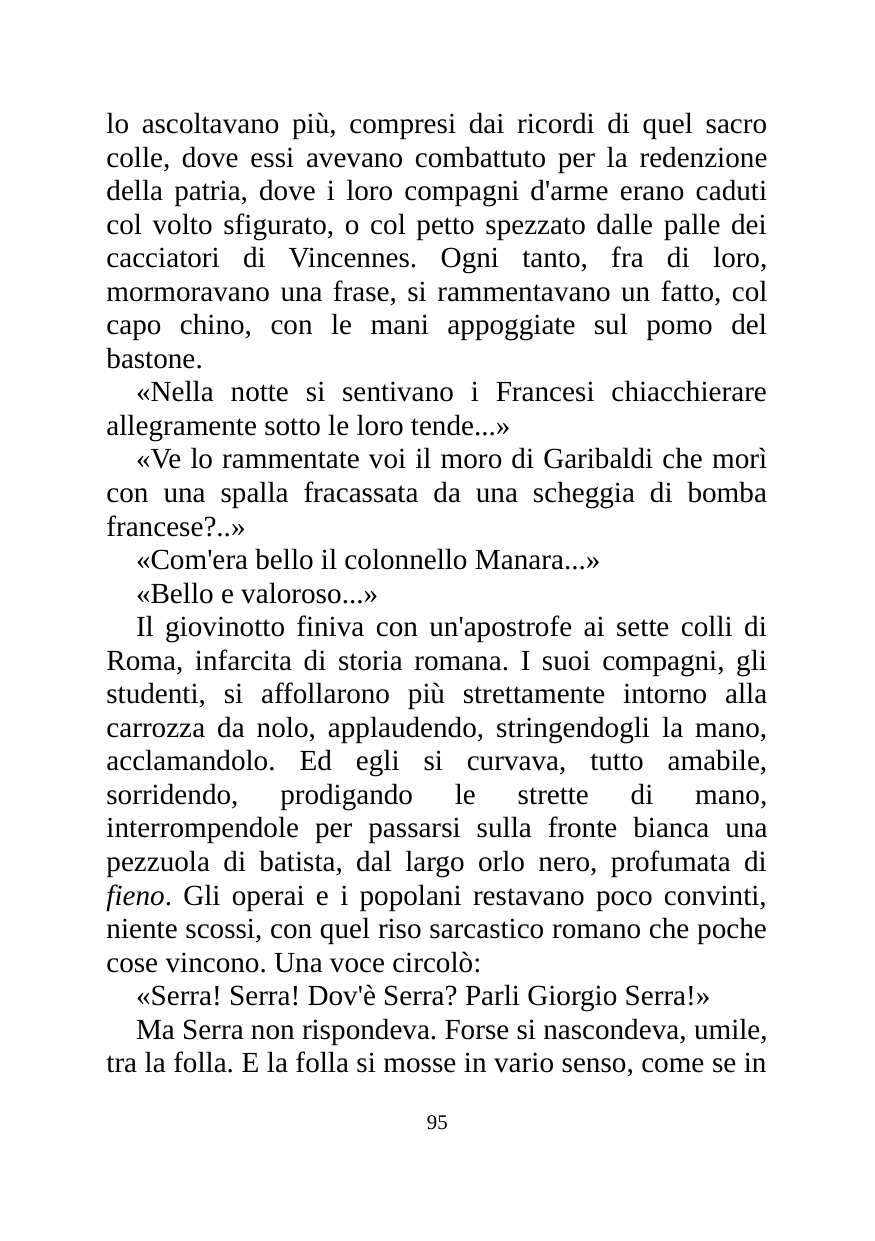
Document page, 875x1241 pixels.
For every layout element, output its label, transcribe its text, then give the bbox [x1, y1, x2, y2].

text Ma Serra non rispondeva. Forse si nascondeva, umile, tra la folla. E la folla si mosse in vario senso, come se in [106, 1012, 768, 1079]
text «Serra! Serra! Dov'è Serra? Parli Giorgio Serra!» [106, 978, 768, 1012]
text «Ve lo rammentate voi il moro di Garibaldi che morì con una spalla fracassata da una scheggia di bomba francese?..» [106, 442, 768, 542]
text Il giovinotto finiva con un'apostrofe ai sette colli di Roma, infarcita di storia romana. I suoi compagni, gli studenti, si affollarono più strettamente intorno alla carrozza da nolo, applaudendo, stringendogli la mano, acclamandolo. Ed egli si curvava, tutto amabile, sorridendo, prodigando le strette di mano, interrompendole per passarsi sulla fronte bianca una pezzuola di batista, dal largo orlo nero, profumata di fieno. Gli operai e i popolani restavano poco convinti, niente scossi, con quel riso sarcastico romano che poche cose vincono. Una voce circolò: [106, 609, 768, 978]
text lo ascoltavano più, compresi dai ricordi di quel sacro colle, dove essi avevano combattuto per la redenzione della patria, dove i loro compagni d'arme erano caduti col volto sfigurato, o col petto spezzato dalle palle dei cacciatori di Vincennes. Ogni tanto, fra di loro, mormoravano una frase, si rammentavano un fatto, col capo chino, con le mani appoggiate sul pomo del bastone. [106, 106, 768, 374]
text «Bello e valoroso...» [106, 576, 768, 609]
text «Nella notte si sentivano i Francesi chiacchierare allegramente sotto le loro tende...» [106, 374, 768, 442]
text «Com'era bello il colonnello Manara...» [106, 542, 768, 576]
